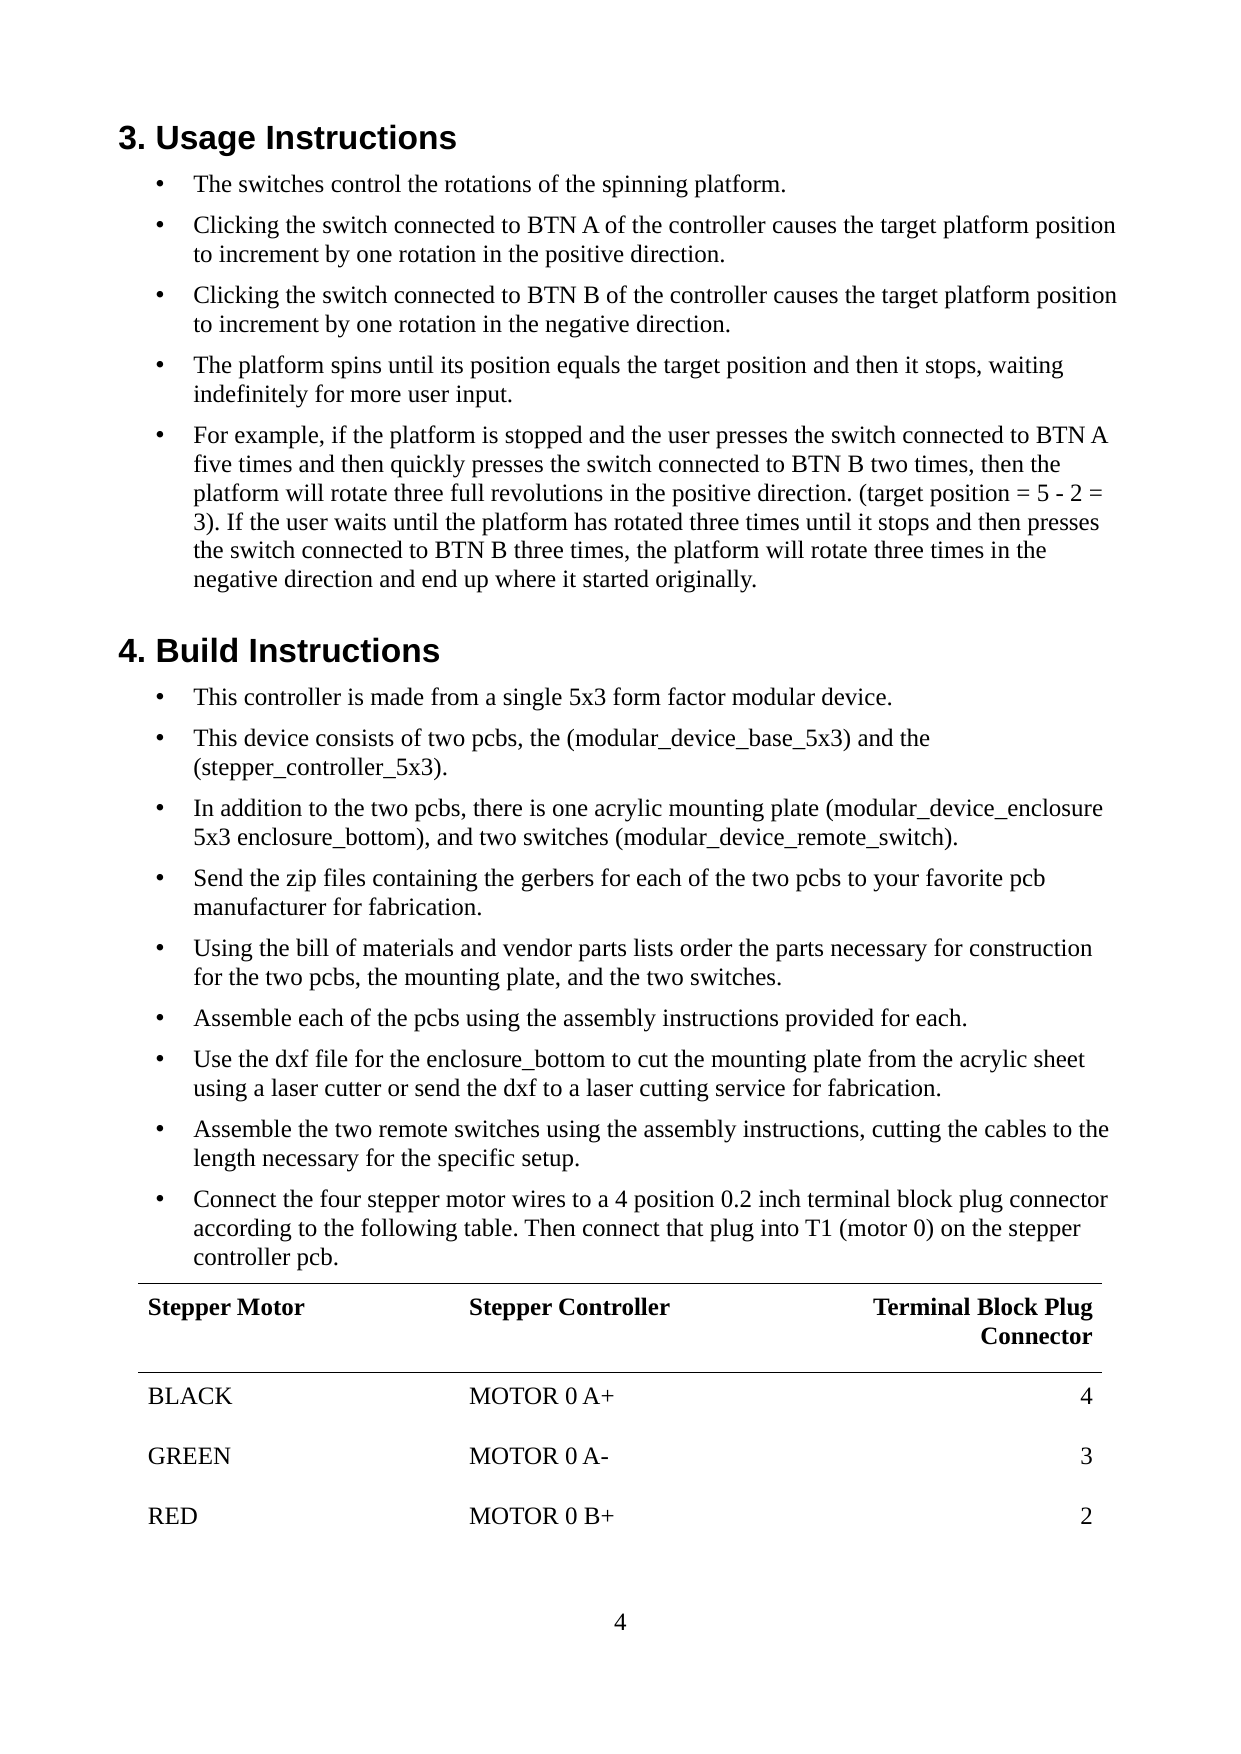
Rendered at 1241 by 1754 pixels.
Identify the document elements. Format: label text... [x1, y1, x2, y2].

table_cell RED [138, 1492, 459, 1552]
table_cell MOTOR 0 B+ [460, 1492, 781, 1552]
table_header Stepper Controller [460, 1284, 781, 1372]
table_header Terminal Block Plug Connector [781, 1284, 1102, 1372]
list Connect the four stepper motor wires to a 4 position 0.2 inch terminal block plug connector according to the following table. Then connect that plug into T1 (motor 0) on the stepper controller pcb. [156, 1184, 1122, 1270]
list In addition to the two pcbs, there is one acrylic mounting plate (modular_device_enclosure 5x3 enclosure_bottom), and two switches (modular_device_remote_switch). [156, 793, 1122, 850]
list Send the zip files containing the gerbers for each of the two pcbs to your favorite pcb manufacturer for fabrication. [156, 863, 1122, 920]
table_cell 3 [781, 1432, 1102, 1492]
list Clicking the switch connected to BTN B of the controller causes the target platform position to increment by one rotation in the negative direction. [156, 281, 1122, 338]
subtitle Build Instructions [118, 631, 1122, 669]
table_cell 2 [781, 1492, 1102, 1552]
list Assemble each of the pcbs using the assembly instructions provided for each. [156, 1003, 1122, 1032]
subtitle Usage Instructions [118, 118, 1122, 157]
list Using the bill of materials and vendor parts lists order the parts necessary for construction for the two pcbs, the mounting plate, and the two switches. [156, 933, 1122, 990]
list This controller is made from a single 5x3 form factor modular device. [156, 682, 1122, 710]
list For example, if the platform is stopped and the user presses the switch connected to BTN A five times and then quickly presses the switch connected to BTN B two times, then the platform will rotate three full revolutions in the positive direction. (target position = 5 - 2 = 3). If the user waits until the platform has rotated three times until it stops and then presses the switch connected to BTN B three times, the platform will rotate three times in the negative direction and end up where it started originally. [156, 421, 1122, 593]
table_cell BLACK [138, 1373, 459, 1432]
list Assemble the two remote switches using the assembly instructions, cutting the cables to the length necessary for the specific setup. [156, 1114, 1122, 1172]
table_header Stepper Motor [138, 1284, 459, 1372]
list Clicking the switch connected to BTN A of the controller causes the target platform position to increment by one rotation in the positive direction. [156, 211, 1122, 268]
table_cell MOTOR 0 A- [460, 1432, 781, 1492]
list This device consists of two pcbs, the (modular_device_base_5x3) and the (stepper_controller_5x3). [156, 723, 1122, 780]
table_cell 4 [781, 1373, 1102, 1432]
list The switches control the rotations of the spinning platform. [156, 169, 1122, 198]
table_cell MOTOR 0 A+ [460, 1373, 781, 1432]
list The platform spins until its position equals the target position and then it stops, waiting indefinitely for more user input. [156, 351, 1122, 408]
table_cell GREEN [138, 1432, 459, 1492]
list Use the dxf file for the enclosure_bottom to cut the mounting plate from the acrylic sheet using a laser cutter or send the dxf to a laser cutting service for fabrication. [156, 1044, 1122, 1102]
